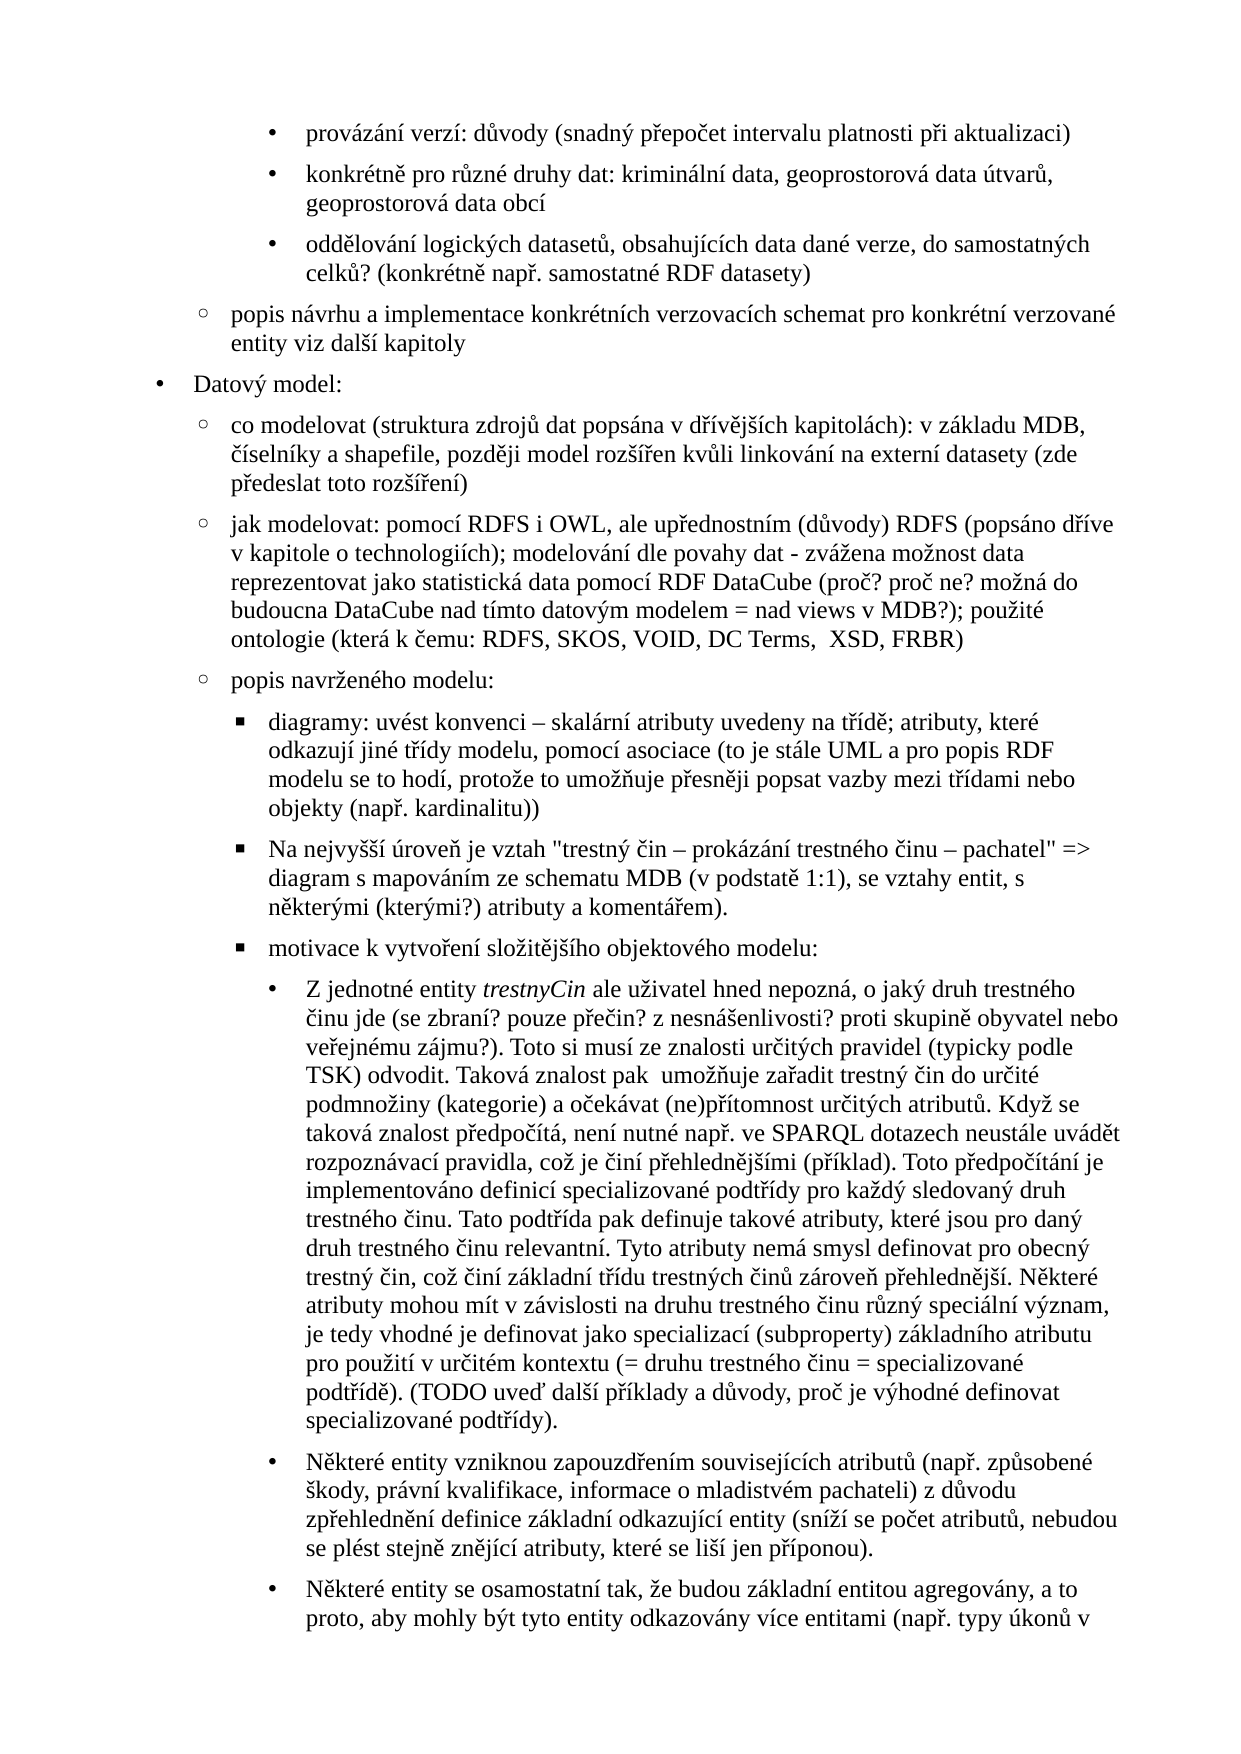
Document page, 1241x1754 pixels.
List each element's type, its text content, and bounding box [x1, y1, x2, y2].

list motivace k vytvoření složitějšího objektového modelu: [231, 933, 1122, 962]
list co modelovat (struktura zdrojů dat popsána v dřívějších kapitolách): v základu MDB, číselníky a shapefile, později model rozšířen kvůli linkování na externí datasety (zde předeslat toto rozšíření) [193, 411, 1122, 497]
list popis návrhu a implementace konkrétních verzovacích schemat pro konkrétní verzované entity viz další kapitoly [193, 299, 1122, 357]
list Z jednotné entity trestnyCin ale uživatel hned nepozná, o jaký druh trestného činu jde (se zbraní? pouze přečin? z nesnášenlivosti? proti skupině obyvatel nebo veřejnému zájmu?). Toto si musí ze znalosti určitých pravidel (typicky podle TSK) odvodit. Taková znalost pak umožňuje zařadit trestný čin do určité podmnožiny (kategorie) a očekávat (ne)přítomnost určitých atributů. Když se taková znalost předpočítá, není nutné např. ve SPARQL dotazech neustále uvádět rozpoznávací pravidla, což je činí přehlednějšími (příklad). Toto předpočítání je implementováno definicí specializované podtřídy pro každý sledovaný druh trestného činu. Tato podtřída pak definuje takové atributy, které jsou pro daný druh trestného činu relevantní. Tyto atributy nemá smysl definovat pro obecný trestný čin, což činí základní třídu trestných činů zároveň přehlednější. Některé atributy mohou mít v závislosti na druhu trestného činu různý speciální význam, je tedy vhodné je definovat jako specializací (subproperty) základního atributu pro použití v určitém kontextu (= druhu trestného činu = specializované podtřídě). (TODO uveď další příklady a důvody, proč je výhodné definovat specializované podtřídy). [268, 974, 1122, 1434]
list konkrétně pro různé druhy dat: kriminální data, geoprostorová data útvarů, geoprostorová data obcí [268, 159, 1122, 217]
list popis navrženého modelu: [193, 666, 1122, 694]
list oddělování logických datasetů, obsahujících data dané verze, do samostatných celků? (konkrétně např. samostatné RDF datasety) [268, 229, 1122, 287]
list jak modelovat: pomocí RDFS i OWL, ale upřednostním (důvody) RDFS (popsáno dříve v kapitole o technologiích); modelování dle povahy dat - zvážena možnost data reprezentovat jako statistická data pomocí RDF DataCube (proč? proč ne? možná do budoucna DataCube nad tímto datovým modelem = nad views v MDB?); použité ontologie (která k čemu: RDFS, SKOS, VOID, DC Terms, XSD, FRBR) [193, 509, 1122, 653]
list Datový model: [156, 369, 1122, 398]
list diagramy: uvést konvenci – skalární atributy uvedeny na třídě; atributy, které odkazují jiné třídy modelu, pomocí asociace (to je stále UML a pro popis RDF modelu se to hodí, protože to umožňuje přesněji popsat vazby mezi třídami nebo objekty (např. kardinalitu)) [231, 707, 1122, 822]
list provázání verzí: důvody (snadný přepočet intervalu platnosti při aktualizaci) [268, 118, 1122, 147]
list Některé entity se osamostatní tak, že budou základní entitou agregovány, a to proto, aby mohly být tyto entity odkazovány více entitami (např. typy úkonů v [268, 1574, 1122, 1632]
list Na nejvyšší úroveň je vztah "trestný čin – prokázání trestného činu – pachatel" => diagram s mapováním ze schematu MDB (v podstatě 1:1), se vztahy entit, s některými (kterými?) atributy a komentářem). [231, 834, 1122, 921]
list Některé entity vzniknou zapouzdřením souvisejících atributů (např. způsobené škody, právní kvalifikace, informace o mladistvém pachateli) z důvodu zpřehlednění definice základní odkazující entity (sníží se počet atributů, nebudou se plést stejně znějící atributy, které se liší jen příponou). [268, 1447, 1122, 1562]
